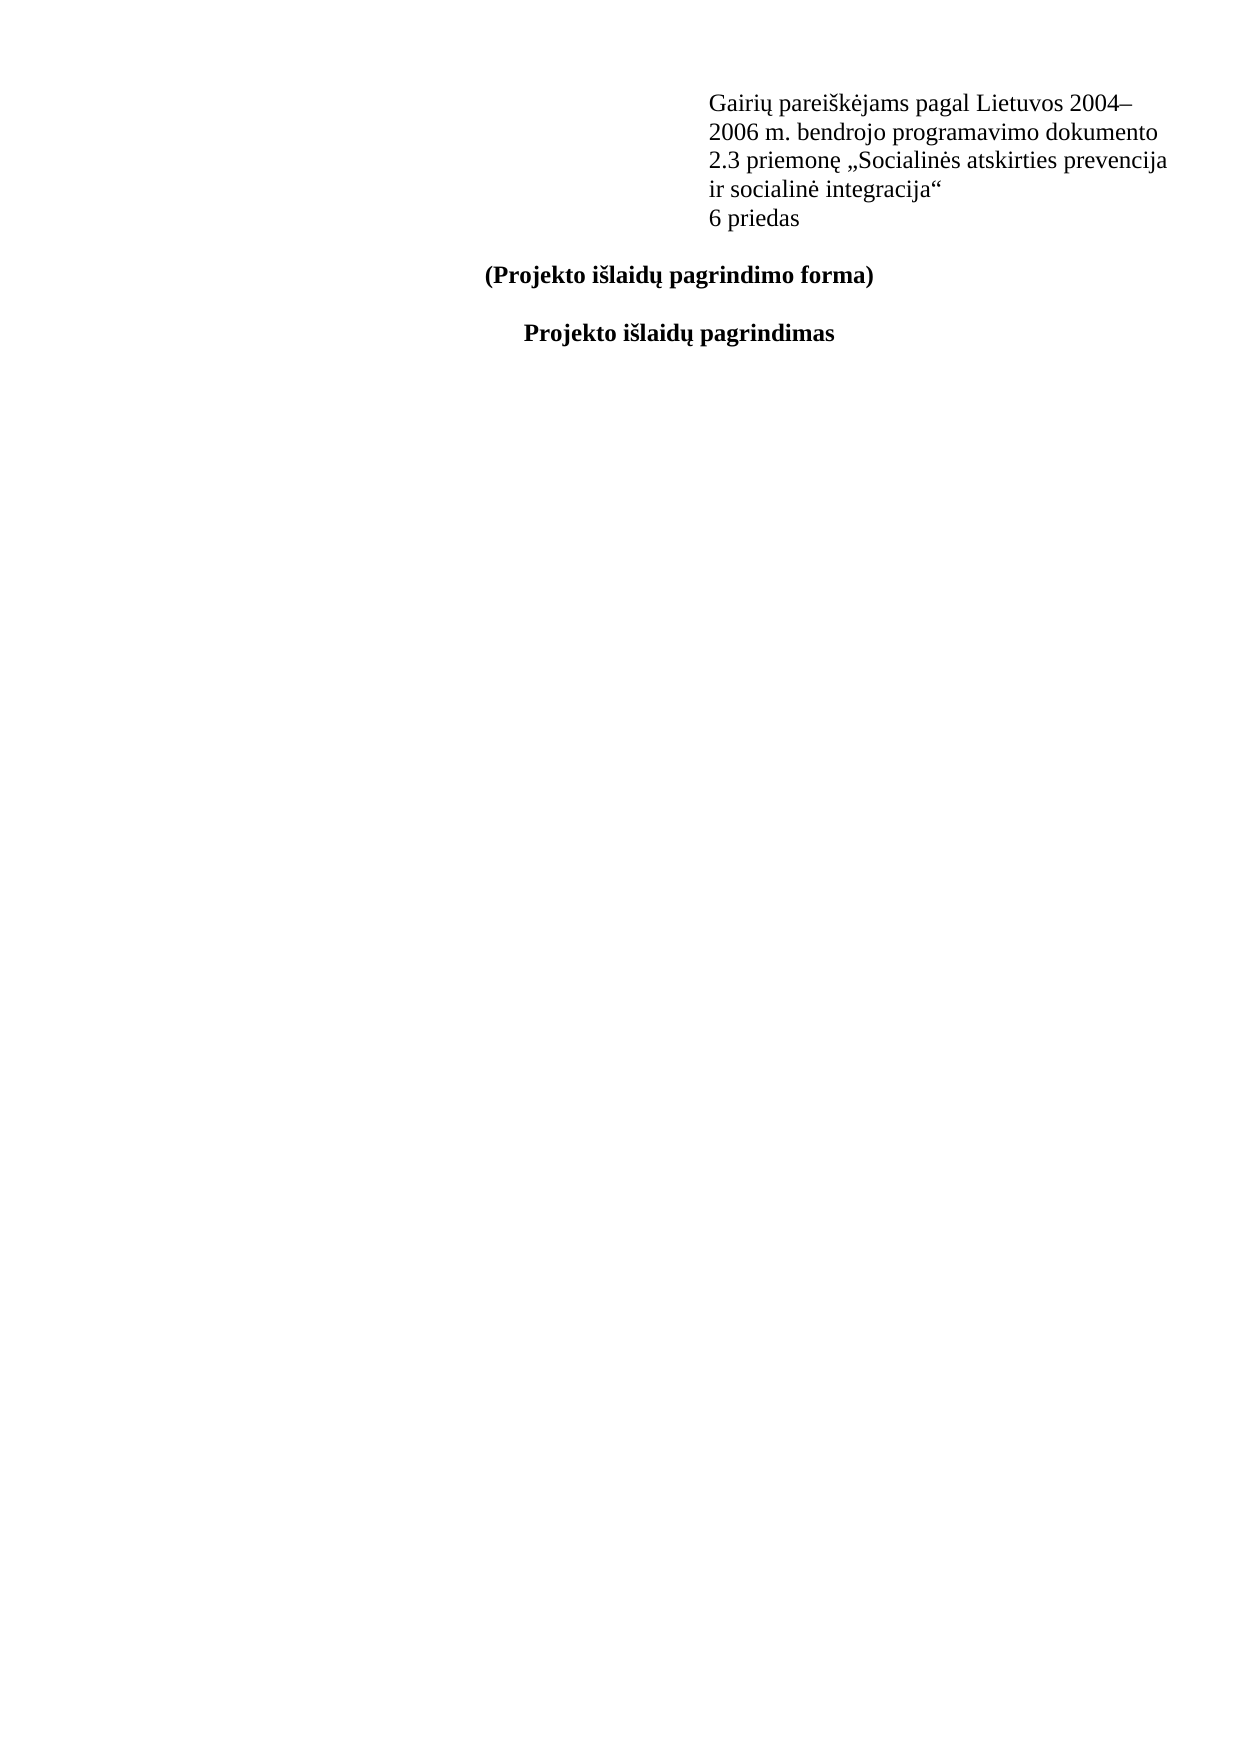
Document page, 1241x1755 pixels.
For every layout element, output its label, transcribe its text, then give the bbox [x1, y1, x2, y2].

text 2006 m. bendrojo programavimo dokumento [177, 117, 1181, 145]
text (Projekto išlaidų pagrindimo forma) [177, 260, 1181, 289]
text ir socialinė integracija“ [177, 174, 1181, 203]
text Gairių pareiškėjams pagal Lietuvos 2004– [177, 88, 1181, 117]
text 6 priedas [177, 203, 1181, 232]
text 2.3 priemonę „Socialinės atskirties prevencija [177, 145, 1181, 174]
text Projekto išlaidų pagrindimas [177, 318, 1181, 347]
